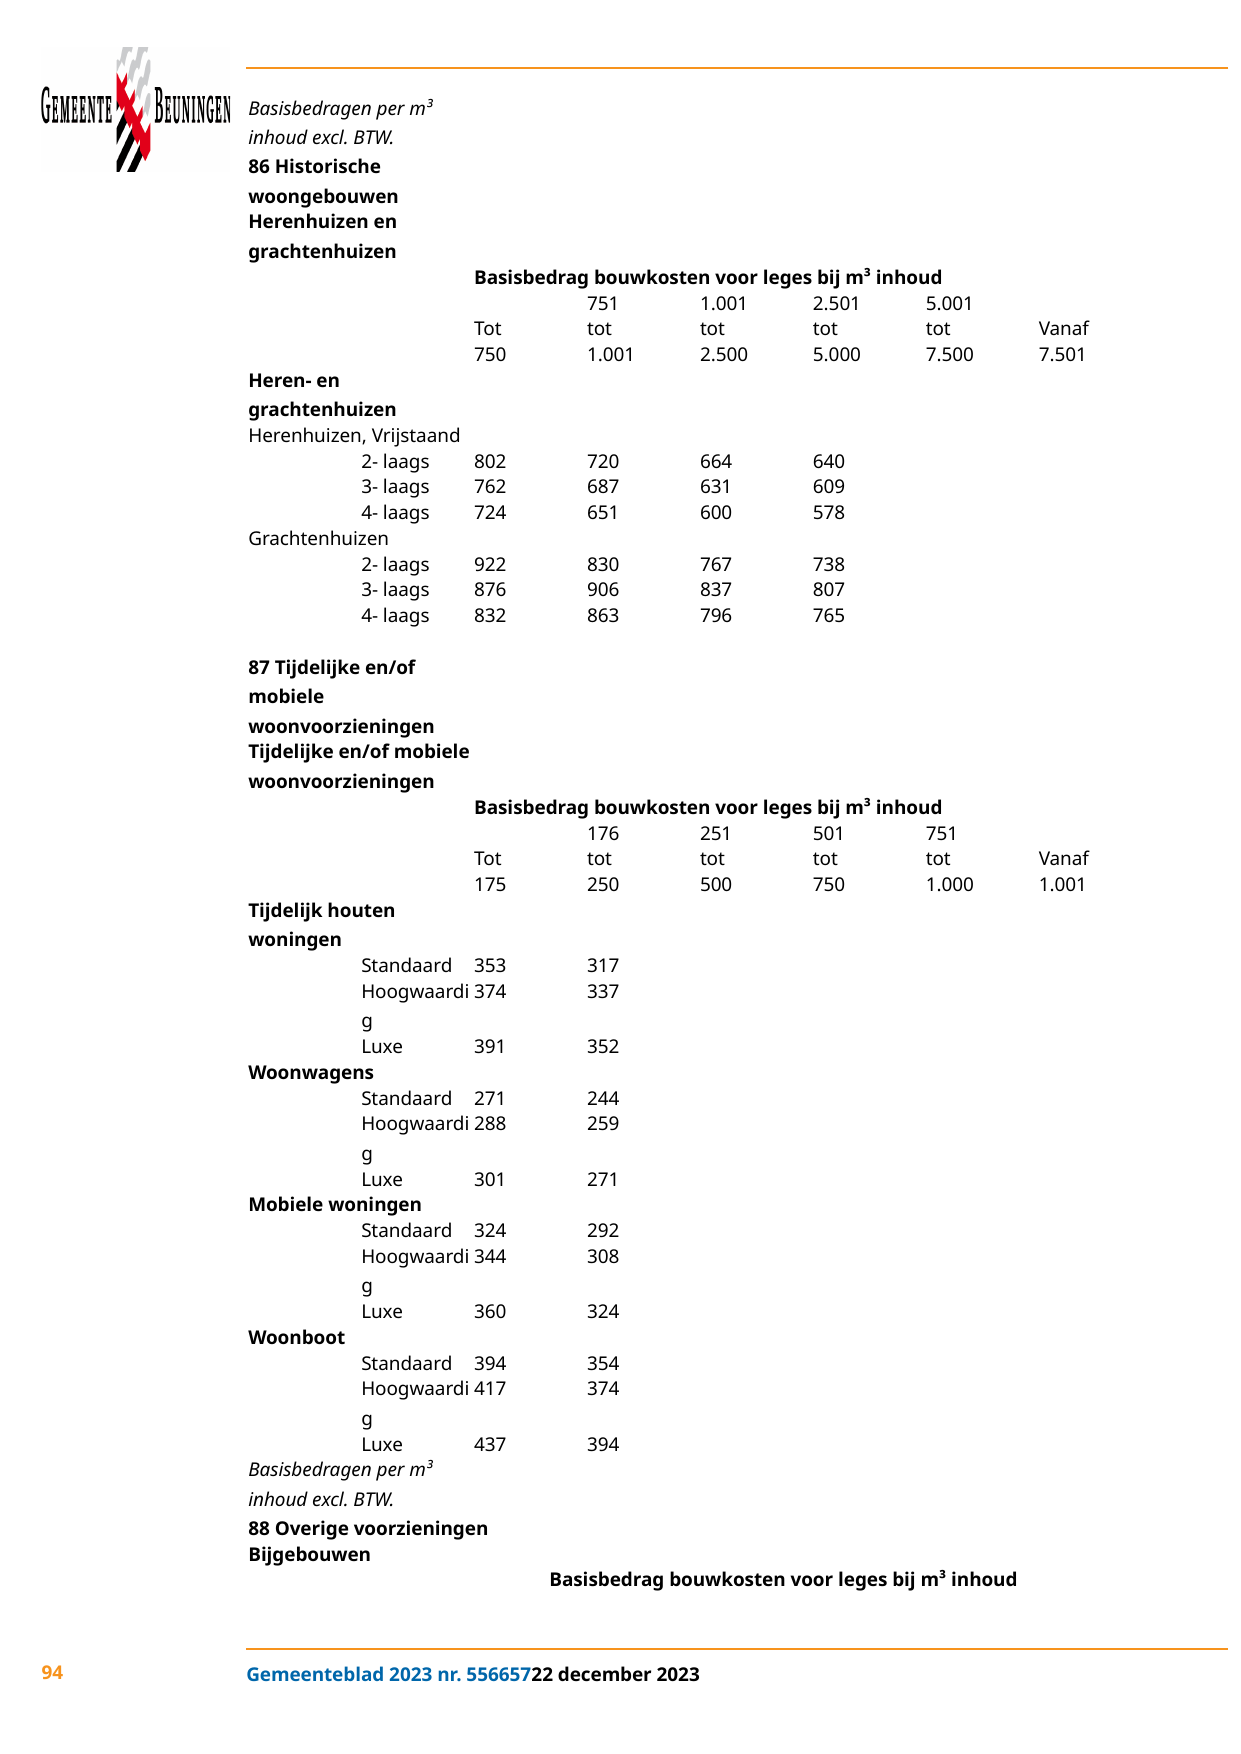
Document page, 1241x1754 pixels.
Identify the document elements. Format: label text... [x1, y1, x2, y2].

table_cell [248, 1350, 361, 1376]
table_header [926, 154, 1038, 209]
table_cell 324 [474, 1217, 587, 1243]
table_cell [248, 952, 361, 978]
table_cell [700, 525, 813, 551]
table_cell [474, 209, 587, 264]
table_cell [1039, 1085, 1152, 1111]
table_cell [1039, 897, 1152, 952]
table_cell 437 [474, 1431, 587, 1457]
table_cell [700, 952, 813, 978]
table_cell 1.001 [1039, 871, 1152, 897]
table_cell [926, 448, 1038, 474]
table_cell [248, 1166, 361, 1192]
table_cell [474, 654, 587, 739]
table_cell Bijgebouwen [248, 1541, 549, 1567]
table_cell [1039, 1324, 1152, 1350]
table_cell 353 [474, 952, 587, 978]
table_cell 720 [587, 448, 700, 474]
table_cell 317 [587, 952, 700, 978]
table_cell [248, 1217, 361, 1243]
table_cell 352 [587, 1033, 700, 1059]
table_cell tot [587, 316, 700, 341]
table_cell [1039, 978, 1152, 1033]
table_cell 1.001 [587, 341, 700, 367]
table_cell 765 [813, 603, 926, 628]
table_cell Basisbedrag bouwkosten voor leges bij m³ inhoud [474, 264, 1152, 290]
table_cell [700, 1324, 813, 1350]
table_cell [248, 551, 361, 577]
table_cell 2- laags [361, 448, 474, 474]
table_cell [587, 628, 700, 654]
table_cell Herenhuizen en grachtenhuizen [248, 209, 474, 264]
table_cell Woonboot [248, 1324, 474, 1350]
table_cell [1039, 367, 1152, 422]
table_cell 374 [474, 978, 587, 1033]
table_cell tot [926, 316, 1038, 341]
table_cell [700, 1033, 813, 1059]
table_cell [926, 1350, 1038, 1376]
table_cell [1039, 1298, 1152, 1324]
table_cell Tijdelijke en/of mobiele woonvoorzieningen [248, 739, 474, 794]
table_cell Luxe [361, 1166, 474, 1192]
table_cell [474, 1059, 587, 1085]
table_header [700, 154, 813, 209]
table_cell [700, 1350, 813, 1376]
table_cell 500 [700, 871, 813, 897]
table_cell [700, 1192, 813, 1217]
table_header [587, 154, 700, 209]
table_cell [813, 95, 926, 150]
table_cell [700, 978, 813, 1033]
table_cell [926, 1457, 1038, 1512]
table_cell [474, 290, 587, 316]
table_cell [926, 1431, 1038, 1457]
table_cell [850, 1541, 951, 1567]
table_cell [700, 654, 813, 739]
table_header [650, 1515, 750, 1541]
table_cell [587, 897, 700, 952]
table_cell [926, 577, 1038, 602]
table_cell 578 [813, 500, 926, 525]
table_cell [926, 1166, 1038, 1192]
table_cell [474, 739, 587, 794]
table_cell [361, 794, 474, 820]
table_cell 830 [587, 551, 700, 577]
table_cell [1039, 1350, 1152, 1376]
table_cell [813, 1192, 926, 1217]
table_cell [926, 95, 1038, 150]
table_cell 292 [587, 1217, 700, 1243]
table_cell [700, 1166, 813, 1192]
picture [41, 47, 231, 172]
table_cell [926, 1243, 1038, 1298]
table_cell Woonwagens [248, 1059, 474, 1085]
table_cell [926, 1111, 1038, 1166]
table_cell Luxe [361, 1298, 474, 1324]
table_cell [1039, 1376, 1152, 1431]
table_cell Basisbedrag bouwkosten voor leges bij m³ inhoud [549, 1567, 1152, 1592]
table_cell 344 [474, 1243, 587, 1298]
table_cell Basisbedragen per m³ inhoud excl. BTW. [248, 95, 474, 150]
table_cell [813, 1243, 926, 1298]
table_cell [248, 341, 361, 367]
table_cell Tot [474, 316, 587, 341]
table_cell [1039, 1457, 1152, 1512]
table_cell Heren- en grachtenhuizen [248, 367, 474, 422]
table_cell [361, 290, 474, 316]
table_cell 360 [474, 1298, 587, 1324]
table_cell 301 [474, 1166, 587, 1192]
table_cell 750 [813, 871, 926, 897]
table_cell [926, 1085, 1038, 1111]
table_cell [813, 1217, 926, 1243]
table_cell [951, 1541, 1051, 1567]
table_cell [1039, 654, 1152, 739]
table_cell [813, 628, 926, 654]
table_cell 176 [587, 820, 700, 846]
table_cell 7.500 [926, 341, 1038, 367]
table_cell 394 [587, 1431, 700, 1457]
table_cell 2.500 [700, 341, 813, 367]
table_cell [248, 474, 361, 499]
table_cell [587, 1457, 700, 1512]
table_cell [248, 577, 361, 602]
table_cell [474, 1324, 587, 1350]
table_cell 724 [474, 500, 587, 525]
table_cell [926, 603, 1038, 628]
table_cell 417 [474, 1376, 587, 1431]
table_cell [248, 448, 361, 474]
table_cell [813, 1059, 926, 1085]
table_cell tot [700, 846, 813, 871]
table_cell 2- laags [361, 551, 474, 577]
table_cell [813, 978, 926, 1033]
table_cell [813, 367, 926, 422]
table_cell [926, 1376, 1038, 1431]
table_cell [700, 1298, 813, 1324]
table_cell [1039, 1217, 1152, 1243]
table_cell 308 [587, 1243, 700, 1298]
table_cell [700, 1376, 813, 1431]
table_cell [1039, 95, 1152, 150]
table_cell [1039, 448, 1152, 474]
table_cell [248, 794, 361, 820]
table_cell [587, 525, 700, 551]
table_cell [926, 739, 1038, 794]
table_cell [926, 422, 1038, 448]
table_cell 87 Tijdelijke en/of mobiele woonvoorzieningen [248, 654, 474, 739]
table_cell 3- laags [361, 577, 474, 602]
table_cell [1039, 1111, 1152, 1166]
table_cell tot [926, 846, 1038, 871]
table_cell [813, 1166, 926, 1192]
table_cell 863 [587, 603, 700, 628]
table_cell 2.501 [813, 290, 926, 316]
table_cell [248, 316, 361, 341]
table_header [813, 154, 926, 209]
table_cell tot [813, 846, 926, 871]
table_cell [926, 367, 1038, 422]
table_cell [750, 1541, 850, 1567]
table_cell Tijdelijk houten woningen [248, 897, 474, 952]
table_cell [700, 95, 813, 150]
table_cell [361, 628, 474, 654]
table_cell [700, 897, 813, 952]
table_cell [926, 209, 1038, 264]
table_cell [248, 1243, 361, 1298]
table_cell [1039, 577, 1152, 602]
table_cell [813, 1376, 926, 1431]
table_cell 796 [700, 603, 813, 628]
table_cell 354 [587, 1350, 700, 1376]
table_cell 751 [926, 820, 1038, 846]
table_cell [587, 739, 700, 794]
table_cell 3- laags [361, 474, 474, 499]
table_cell [248, 1567, 449, 1592]
table_cell Standaard [361, 952, 474, 978]
table_cell [926, 952, 1038, 978]
table_cell 1.001 [700, 290, 813, 316]
table_cell [1039, 1243, 1152, 1298]
table_cell Hoogwaardig [361, 1111, 474, 1166]
table_cell [700, 1111, 813, 1166]
table_cell Hoogwaardig [361, 978, 474, 1033]
table_cell tot [700, 316, 813, 341]
table_cell [248, 1085, 361, 1111]
table_cell [248, 628, 361, 654]
table_cell [700, 1457, 813, 1512]
table_cell 807 [813, 577, 926, 602]
table_cell [549, 1541, 649, 1567]
table_cell [587, 422, 700, 448]
table_cell 394 [474, 1350, 587, 1376]
table_cell 832 [474, 603, 587, 628]
table_cell [248, 1033, 361, 1059]
table_cell [813, 1033, 926, 1059]
table_cell 5.000 [813, 341, 926, 367]
table_cell [813, 1085, 926, 1111]
table_cell [1039, 603, 1152, 628]
table_cell [248, 978, 361, 1033]
table_cell [926, 897, 1038, 952]
table_cell [926, 1192, 1038, 1217]
table_cell [1039, 1192, 1152, 1217]
table_cell 374 [587, 1376, 700, 1431]
table_cell [700, 739, 813, 794]
table_cell [813, 897, 926, 952]
table_cell Mobiele woningen [248, 1192, 474, 1217]
table_cell [813, 209, 926, 264]
table_cell 5.001 [926, 290, 1038, 316]
table_cell [700, 209, 813, 264]
table_cell Basisbedragen per m³ inhoud excl. BTW. [248, 1457, 474, 1512]
table_cell [474, 1457, 587, 1512]
table_cell [813, 1298, 926, 1324]
table_header [850, 1515, 951, 1541]
table_cell Standaard [361, 1350, 474, 1376]
table_header 86 Historische woongebouwen [248, 154, 474, 209]
table_cell 876 [474, 577, 587, 602]
table_cell [1039, 500, 1152, 525]
table_cell tot [587, 846, 700, 871]
table_cell [1039, 1059, 1152, 1085]
table_cell [587, 95, 700, 150]
table_cell 250 [587, 871, 700, 897]
table_cell [1039, 1033, 1152, 1059]
table_cell [1039, 739, 1152, 794]
table_cell 251 [700, 820, 813, 846]
table_cell [1039, 551, 1152, 577]
table_cell Herenhuizen, Vrijstaand [248, 422, 474, 448]
table_cell Grachtenhuizen [248, 525, 474, 551]
table_cell [248, 1376, 361, 1431]
table_cell [926, 1033, 1038, 1059]
table_cell [587, 1192, 700, 1217]
table_cell [361, 341, 474, 367]
table_cell [700, 1243, 813, 1298]
table_cell Tot [474, 846, 587, 871]
table_cell [813, 1431, 926, 1457]
table_cell [813, 952, 926, 978]
table_cell [474, 525, 587, 551]
table_cell [813, 525, 926, 551]
table_cell 922 [474, 551, 587, 577]
table_cell [813, 739, 926, 794]
table_cell [248, 1111, 361, 1166]
table_cell 337 [587, 978, 700, 1033]
table_cell [700, 422, 813, 448]
table_header [951, 1515, 1051, 1541]
table_cell 501 [813, 820, 926, 846]
table_cell 802 [474, 448, 587, 474]
table_cell [361, 264, 474, 290]
table_cell [248, 1431, 361, 1457]
table_cell [926, 500, 1038, 525]
table_cell [1039, 474, 1152, 499]
table_cell [248, 500, 361, 525]
table_cell 738 [813, 551, 926, 577]
table_cell [449, 1567, 549, 1592]
table_cell 837 [700, 577, 813, 602]
table_cell 640 [813, 448, 926, 474]
table_cell [1051, 1541, 1152, 1567]
table_header [1039, 154, 1152, 209]
table_cell [1039, 209, 1152, 264]
table_cell [813, 1457, 926, 1512]
table_cell [587, 209, 700, 264]
table_cell [248, 264, 361, 290]
table_cell 906 [587, 577, 700, 602]
table_cell Standaard [361, 1085, 474, 1111]
table_cell [926, 525, 1038, 551]
table_cell [813, 654, 926, 739]
table_cell 175 [474, 871, 587, 897]
table_cell [813, 1111, 926, 1166]
table_cell 664 [700, 448, 813, 474]
table_header [549, 1515, 649, 1541]
table_header 88 Overige voorzieningen [248, 1515, 549, 1541]
table_cell 651 [587, 500, 700, 525]
table_cell 687 [587, 474, 700, 499]
table_cell Vanaf [1039, 316, 1152, 341]
table_cell [700, 1217, 813, 1243]
table_cell 288 [474, 1111, 587, 1166]
table_cell [1039, 290, 1152, 316]
table_cell [926, 551, 1038, 577]
table_cell 391 [474, 1033, 587, 1059]
table_cell [248, 820, 361, 846]
table_header [1051, 1515, 1152, 1541]
table_cell [700, 367, 813, 422]
table_cell [474, 367, 587, 422]
table_cell [650, 1541, 750, 1567]
table_cell [1039, 820, 1152, 846]
table_cell [926, 1324, 1038, 1350]
table_cell [926, 628, 1038, 654]
table_cell [248, 871, 361, 897]
table_cell Luxe [361, 1033, 474, 1059]
table_cell 259 [587, 1111, 700, 1166]
table_cell Standaard [361, 1217, 474, 1243]
table_cell [926, 1217, 1038, 1243]
table_cell [361, 846, 474, 871]
table_cell [587, 654, 700, 739]
table_cell Basisbedrag bouwkosten voor leges bij m³ inhoud [474, 794, 1152, 820]
table_cell [700, 1085, 813, 1111]
table_cell [813, 422, 926, 448]
table_cell 1.000 [926, 871, 1038, 897]
table_cell [248, 846, 361, 871]
table_cell [700, 1431, 813, 1457]
table_cell 762 [474, 474, 587, 499]
table_cell [1039, 628, 1152, 654]
table_cell [1039, 422, 1152, 448]
table_header [750, 1515, 850, 1541]
table_cell [587, 1059, 700, 1085]
table_cell 271 [474, 1085, 587, 1111]
table_cell [813, 1350, 926, 1376]
table_cell [474, 95, 587, 150]
table_cell Hoogwaardig [361, 1243, 474, 1298]
table_cell 600 [700, 500, 813, 525]
table_cell [248, 1298, 361, 1324]
table_cell [587, 367, 700, 422]
table_cell 4- laags [361, 603, 474, 628]
table_header [474, 154, 587, 209]
table_cell [248, 603, 361, 628]
table_cell [926, 1298, 1038, 1324]
table_cell [813, 1324, 926, 1350]
table_cell [474, 628, 587, 654]
table_cell [926, 1059, 1038, 1085]
table_cell 767 [700, 551, 813, 577]
table_cell [361, 820, 474, 846]
table_cell [700, 628, 813, 654]
table_cell 4- laags [361, 500, 474, 525]
table_cell 244 [587, 1085, 700, 1111]
table_cell [361, 871, 474, 897]
table_cell [926, 978, 1038, 1033]
table_cell [700, 1059, 813, 1085]
table_cell [1039, 1431, 1152, 1457]
table_cell 609 [813, 474, 926, 499]
table_cell 751 [587, 290, 700, 316]
table_cell [474, 1192, 587, 1217]
table_cell 271 [587, 1166, 700, 1192]
table_cell Luxe [361, 1431, 474, 1457]
table_cell [587, 1324, 700, 1350]
table_cell 324 [587, 1298, 700, 1324]
table_cell Hoogwaardig [361, 1376, 474, 1431]
table_cell tot [813, 316, 926, 341]
table_cell [474, 897, 587, 952]
table_cell [1039, 525, 1152, 551]
table_cell [248, 290, 361, 316]
table_cell 631 [700, 474, 813, 499]
table_cell Vanaf [1039, 846, 1152, 871]
table_cell [1039, 952, 1152, 978]
table_cell [926, 474, 1038, 499]
table_cell [1039, 1166, 1152, 1192]
table_cell [474, 820, 587, 846]
table_cell [474, 422, 587, 448]
table_cell [926, 654, 1038, 739]
table_cell [361, 316, 474, 341]
table_cell 7.501 [1039, 341, 1152, 367]
table_cell 750 [474, 341, 587, 367]
